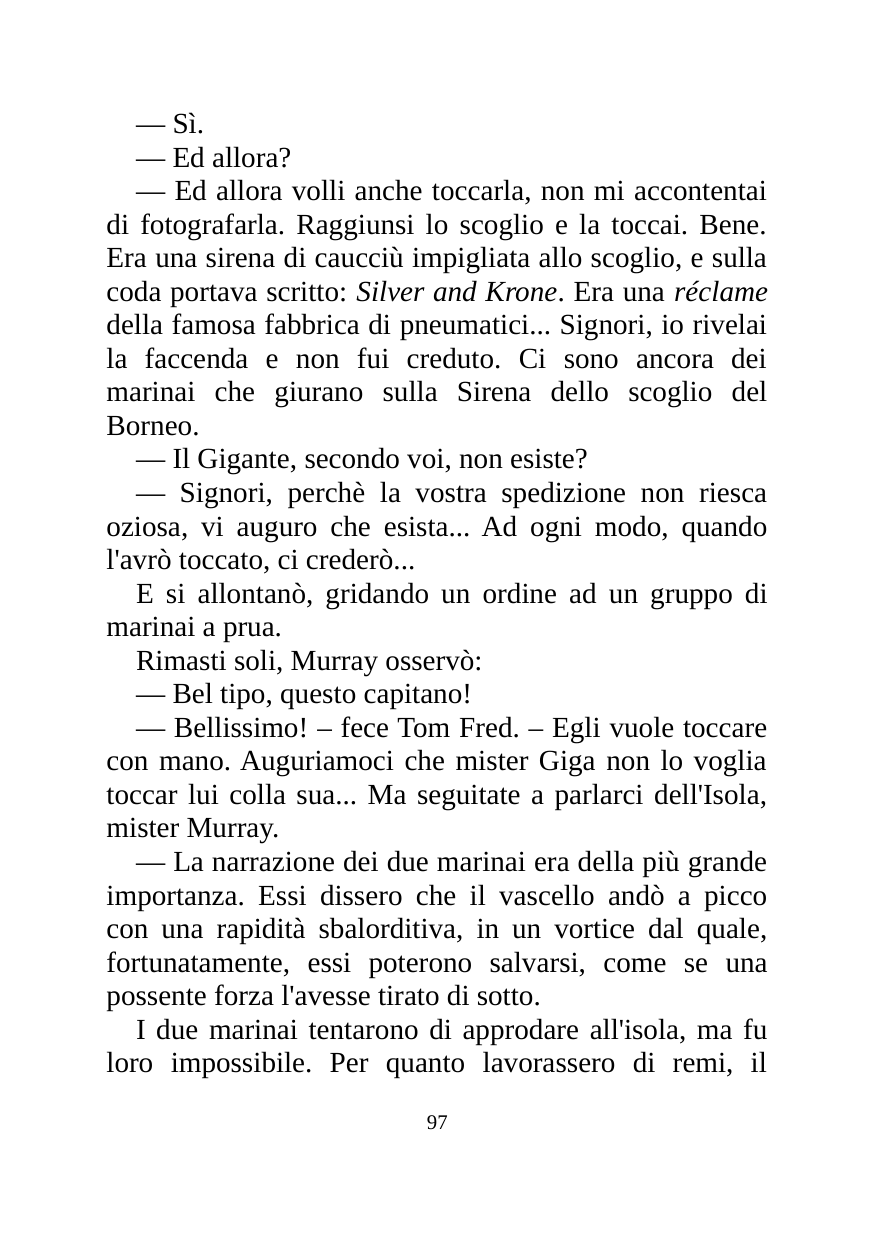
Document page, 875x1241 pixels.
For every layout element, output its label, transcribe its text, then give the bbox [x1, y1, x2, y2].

text E si allontanò, gridando un ordine ad un gruppo di marinai a prua. [106, 576, 768, 643]
text — La narrazione dei due marinai era della più grande importanza. Essi dissero che il vascello andò a picco con una rapidità sbalorditiva, in un vortice dal quale, fortunatamente, essi poterono salvarsi, come se una possente forza l'avesse tirato di sotto. [106, 844, 768, 1012]
text — Signori, perchè la vostra spedizione non riesca oziosa, vi auguro che esista... Ad ogni modo, quando l'avrò toccato, ci crederò... [106, 475, 768, 576]
text — Ed allora volli anche toccarla, non mi accontentai di fotografarla. Raggiunsi lo scoglio e la toccai. Bene. Era una sirena di caucciù impigliata allo scoglio, e sulla coda portava scritto: Silver and Krone. Era una réclame della famosa fabbrica di pneumatici... Signori, io rivelai la faccenda e non fui creduto. Ci sono ancora dei marinai che giurano sulla Sirena dello scoglio del Borneo. [106, 173, 768, 442]
text — Il Gigante, secondo voi, non esiste? [106, 442, 768, 475]
text I due marinai tentarono di approdare all'isola, ma fu loro impossibile. Per quanto lavorassero di remi, il [106, 1012, 768, 1079]
text Rimasti soli, Murray osservò: [106, 643, 768, 676]
text — Ed allora? [106, 140, 768, 173]
text — Bellissimo! – fece Tom Fred. – Egli vuole toccare con mano. Auguriamoci che mister Giga non lo voglia toccar lui colla sua... Ma seguitate a parlarci dell'Isola, mister Murray. [106, 710, 768, 844]
text — Sì. [106, 106, 768, 140]
text — Bel tipo, questo capitano! [106, 676, 768, 710]
